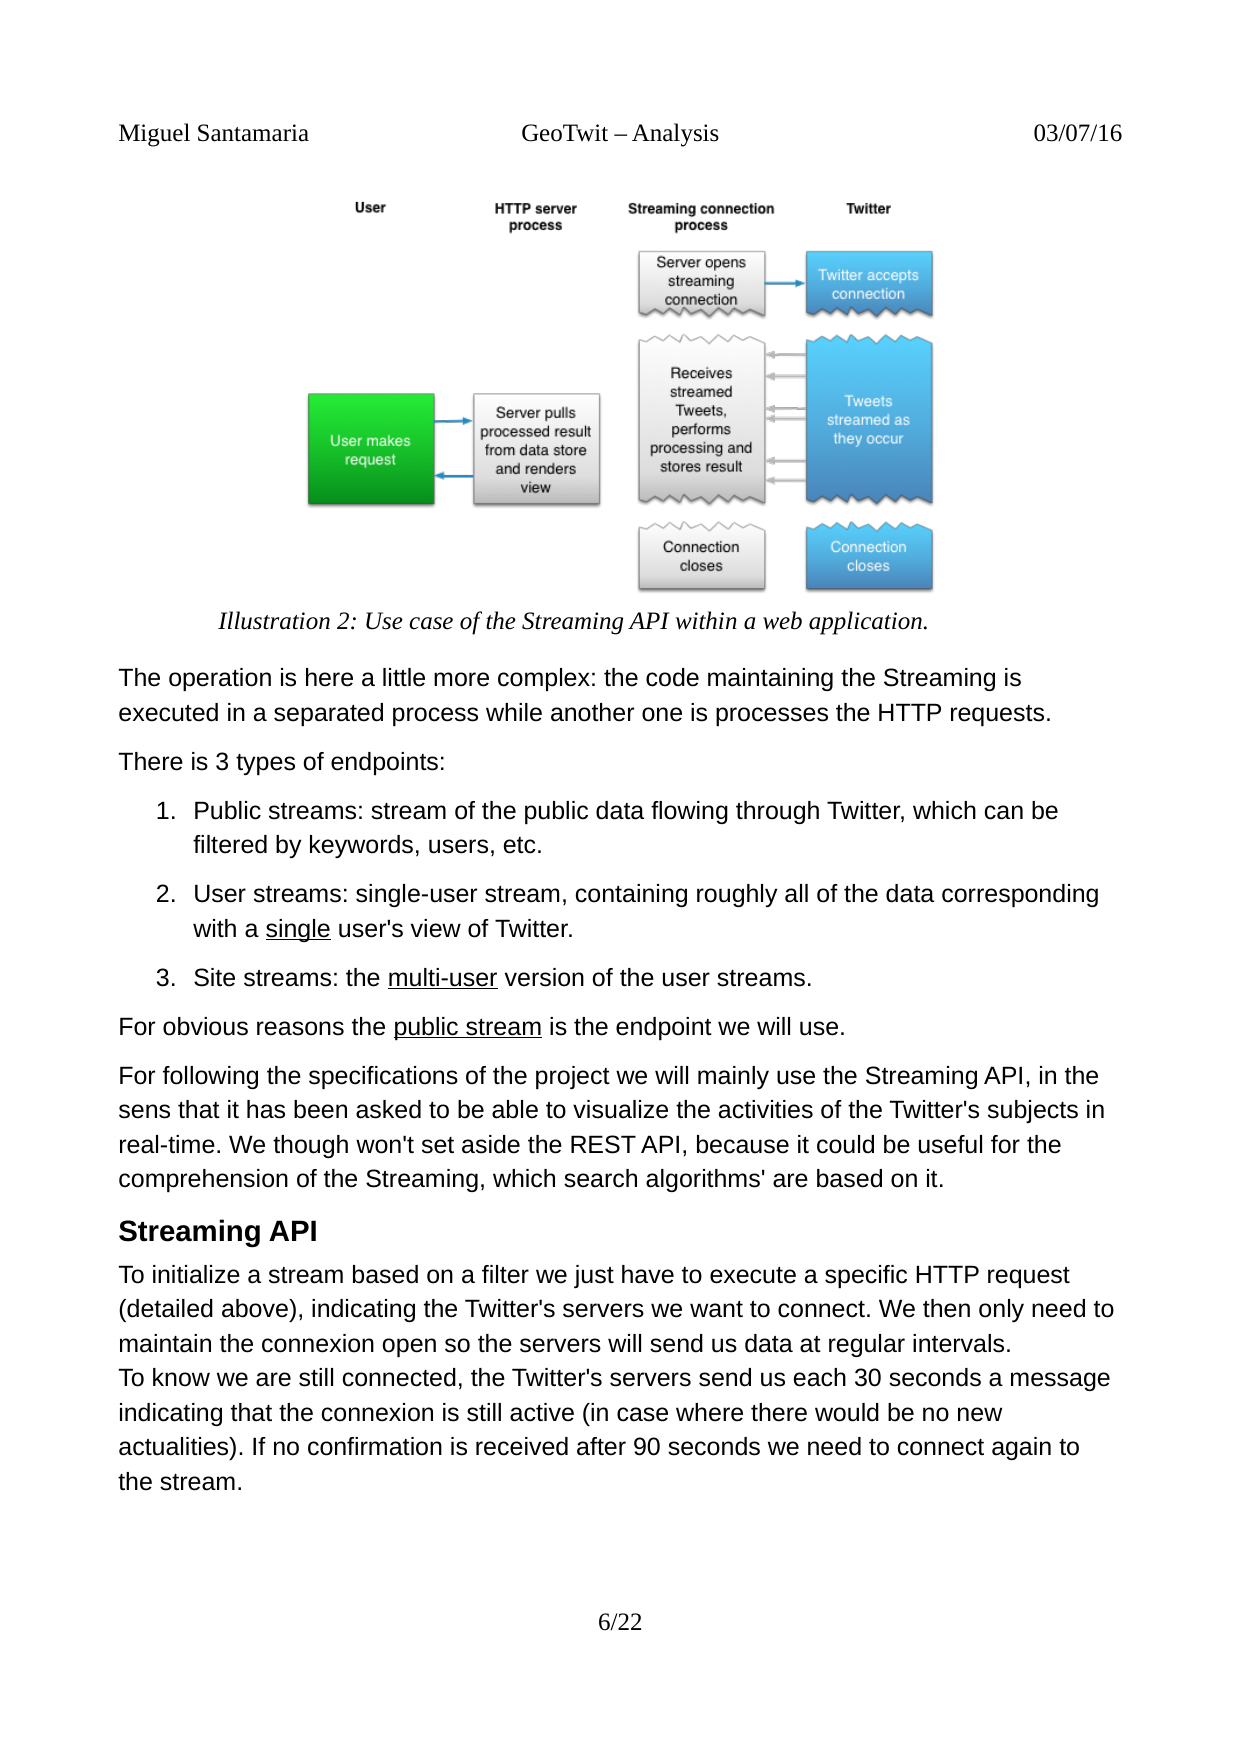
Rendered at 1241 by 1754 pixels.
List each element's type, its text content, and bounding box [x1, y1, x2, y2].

list Site streams: the multi-user version of the user streams. [156, 963, 1122, 992]
text Illustration 2: Use case of the Streaming API within a web application. [218, 607, 1022, 635]
text For following the specifications of the project we will mainly use the Streaming API, in the sens that it has been asked to be able to visualize the activities of the Twitter's subjects in real-time. We though won't set aside the REST API, because it could be useful for the comprehension of the Streaming, which search algorithms' are based on it. [118, 1061, 1122, 1193]
subtitle Streaming API [118, 1213, 1122, 1247]
list Public streams: stream of the public data flowing through Twitter, which can be filtered by keywords, users, etc. [156, 796, 1122, 859]
text The operation is here a little more complex: the code maintaining the Streaming is executed in a separated process while another one is processes the HTTP requests. [118, 176, 1122, 726]
text To initialize a stream based on a filter we just have to execute a specific HTTP request (detailed above), indicating the Twitter's servers we want to connect. We then only need to maintain the connexion open so the servers will send us data at regular intervals. To know we are still connected, the Twitter's servers send us each 30 seconds a message indicating that the connexion is still active (in case where there would be no new actualities). If no confirmation is received after 90 seconds we need to connect again to the stream. [118, 1260, 1122, 1495]
text For obvious reasons the public stream is the endpoint we will use. [118, 1012, 1122, 1041]
picture [292, 188, 948, 607]
list User streams: single-user stream, containing roughly all of the data corresponding with a single user's view of Twitter. [156, 879, 1122, 943]
text There is 3 types of endpoints: [118, 747, 1122, 776]
